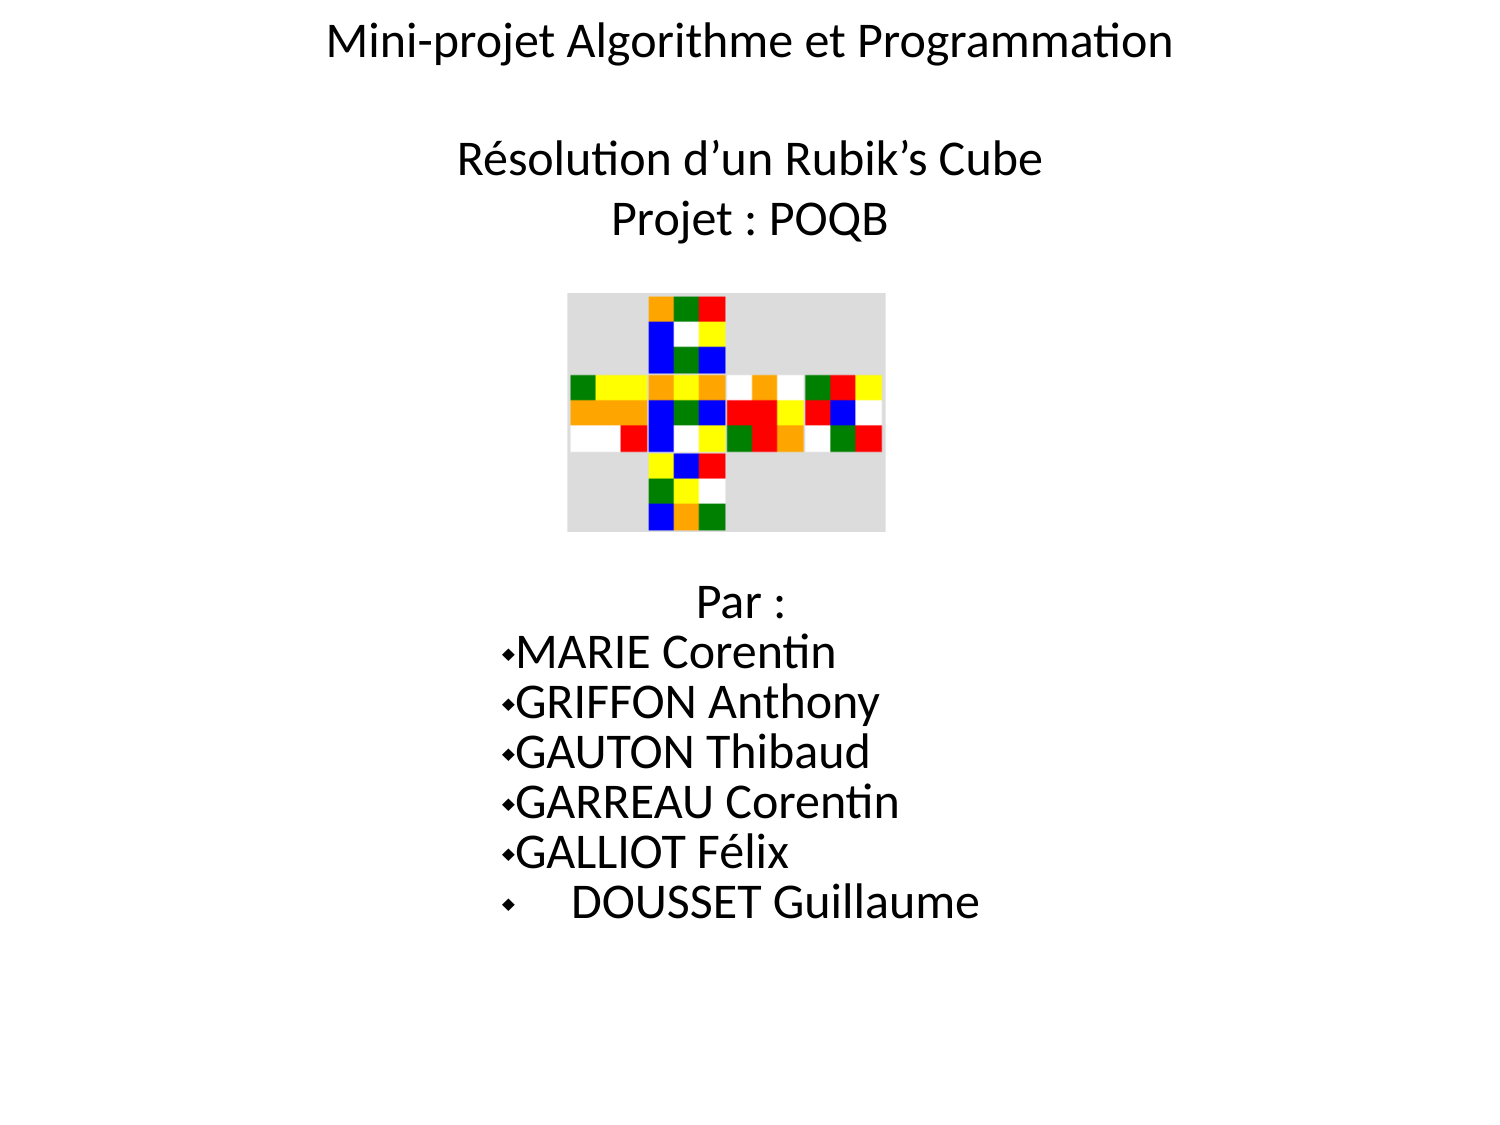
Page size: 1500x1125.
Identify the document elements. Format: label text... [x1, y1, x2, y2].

subtitle Résolution d’un Rubik’s Cube Projet : POQB [0, 118, 1500, 266]
text_box Par : MARIE Corentin GRIFFON Anthony GAUTON Thibaud GARREAU Corentin GALLIOT Félix DOUSSET Guillaume [487, 573, 1013, 939]
title Mini-projet Algorithme et Programmation [0, 0, 1500, 89]
picture [567, 293, 886, 532]
